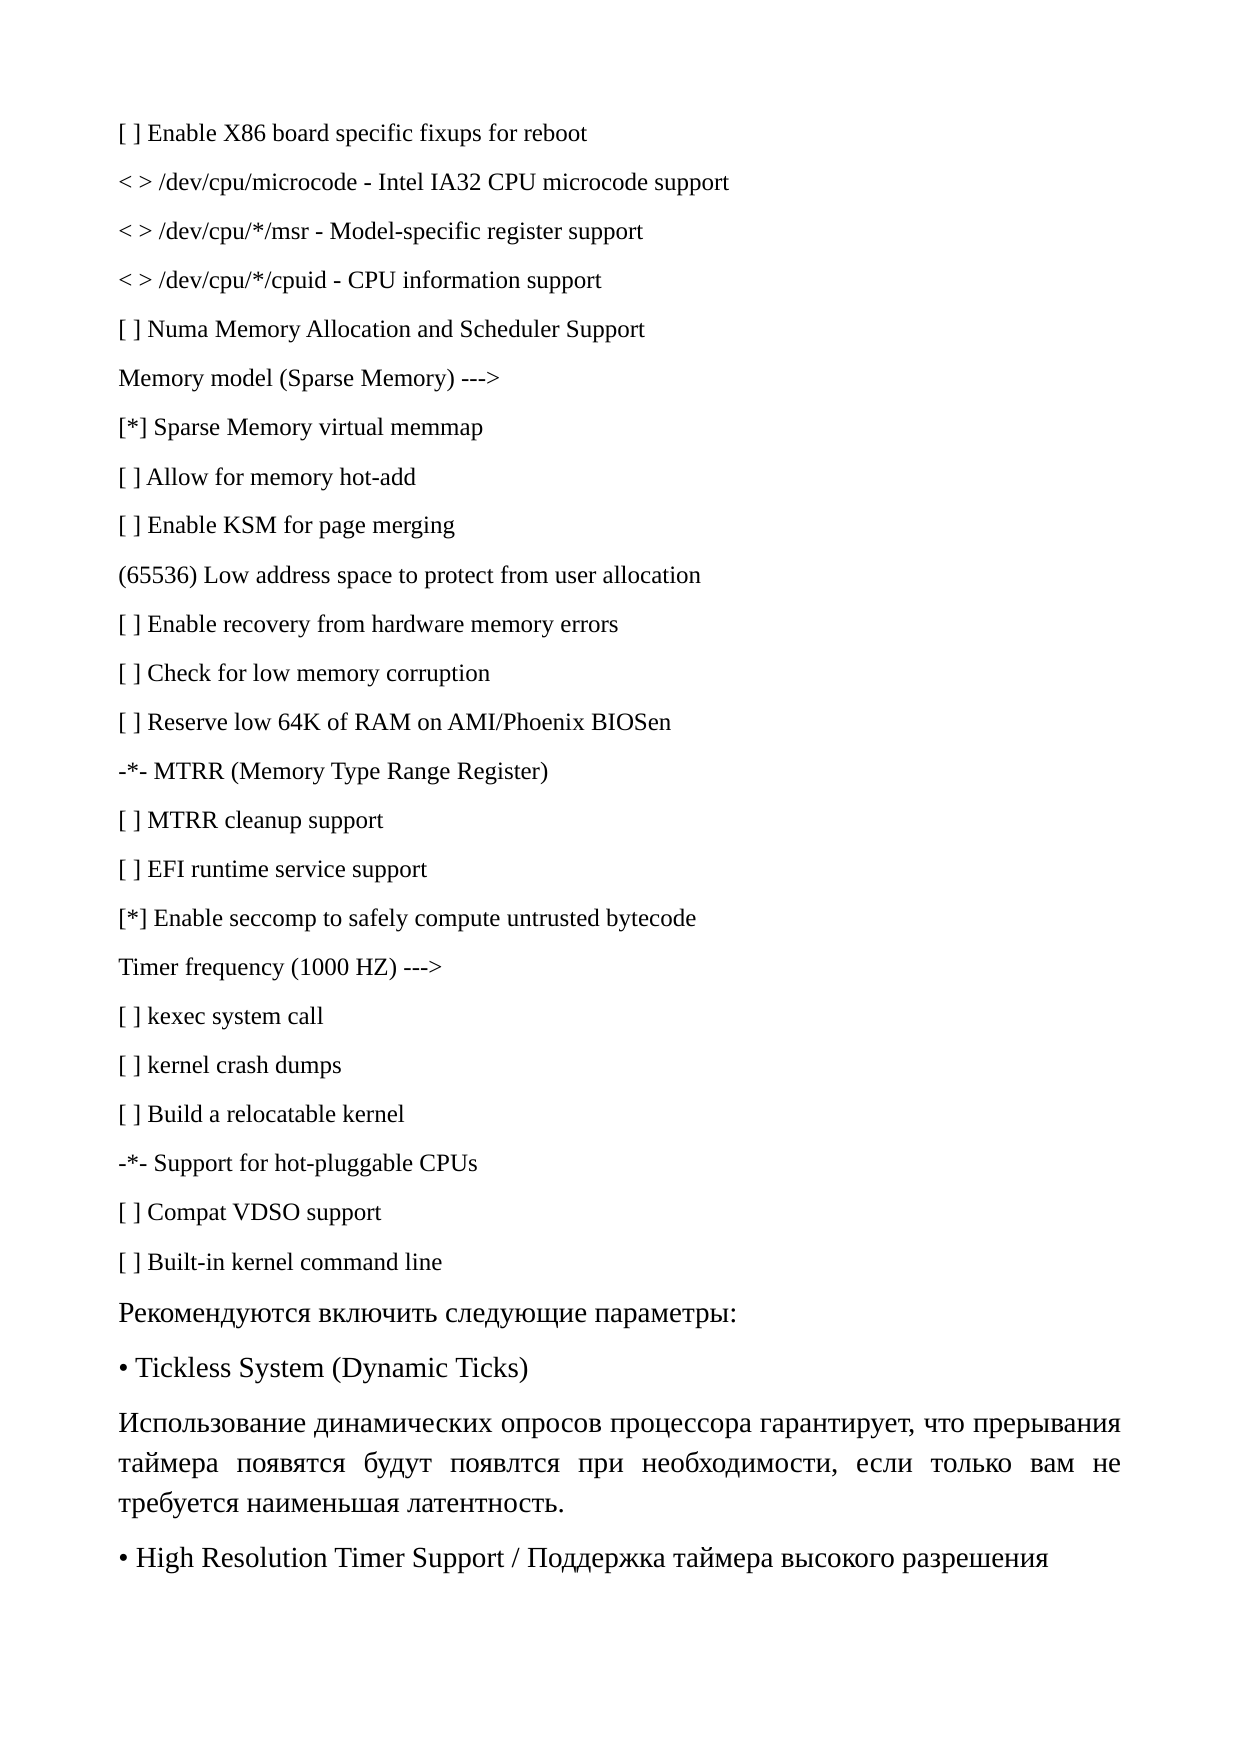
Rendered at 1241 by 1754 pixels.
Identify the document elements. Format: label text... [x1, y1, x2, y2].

text Использование динамических опросов процессора гарантирует, что прерывания таймера появятся будут появлтся при необходимости, если только вам не требуется наименьшая латентность. [118, 1405, 1122, 1519]
text [*] Enable seccomp to safely compute untrusted bytecode [118, 903, 1122, 932]
text [ ] Compat VDSO support [118, 1197, 1122, 1226]
text Рекомендуются включить следующие параметры: [118, 1296, 1122, 1329]
text • Tickless System (Dynamic Ticks) [118, 1350, 1122, 1384]
text [ ] Build a relocatable kernel [118, 1099, 1122, 1128]
text < > /dev/cpu/microcode - Intel IA32 CPU microcode support [118, 167, 1122, 196]
text [ ] Enable X86 board specific fixups for reboot [118, 118, 1122, 147]
text [*] Sparse Memory virtual memmap [118, 412, 1122, 441]
text [ ] Numa Memory Allocation and Scheduler Support [118, 314, 1122, 343]
text [ ] EFI runtime service support [118, 854, 1122, 883]
text [ ] kexec system call [118, 1001, 1122, 1030]
text • High Resolution Timer Support / Поддержка таймера высокого разрешения [118, 1540, 1122, 1574]
text [ ] MTRR cleanup support [118, 805, 1122, 834]
text [ ] Enable KSM for page merging [118, 511, 1122, 539]
text Timer frequency (1000 HZ) ---> [118, 952, 1122, 981]
text Memory model (Sparse Memory) ---> [118, 363, 1122, 392]
text (65536) Low address space to protect from user allocation [118, 560, 1122, 588]
text [ ] Allow for memory hot-add [118, 462, 1122, 490]
text [ ] Enable recovery from hardware memory errors [118, 609, 1122, 637]
text < > /dev/cpu/*/msr - Model-specific register support [118, 216, 1122, 245]
text [ ] Built-in kernel command line [118, 1247, 1122, 1275]
text -*- MTRR (Memory Type Range Register) [118, 756, 1122, 785]
text -*- Support for hot-pluggable CPUs [118, 1148, 1122, 1177]
text [ ] kernel crash dumps [118, 1050, 1122, 1079]
text [ ] Reserve low 64K of RAM on AMI/Phoenix BIOSen [118, 707, 1122, 736]
text [ ] Check for low memory corruption [118, 658, 1122, 687]
text < > /dev/cpu/*/cpuid - CPU information support [118, 265, 1122, 294]
